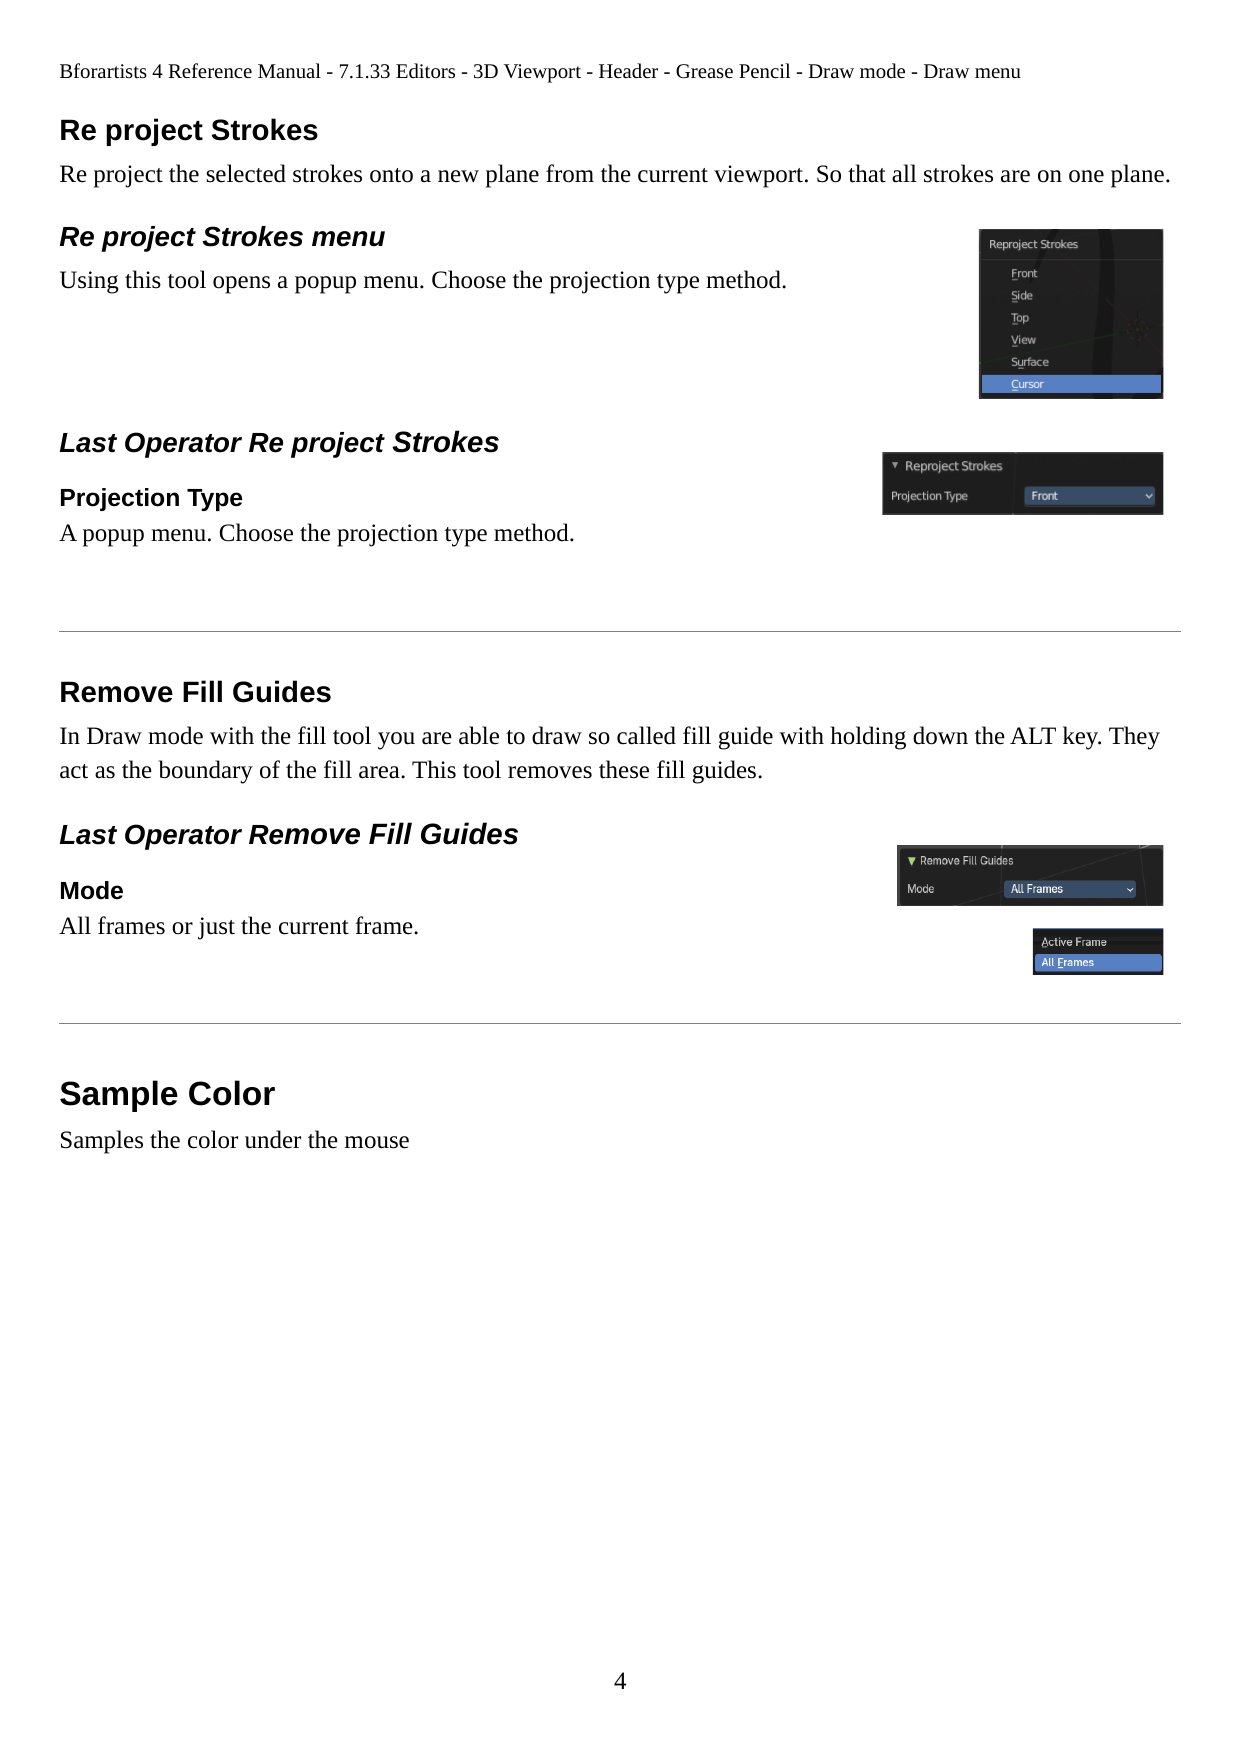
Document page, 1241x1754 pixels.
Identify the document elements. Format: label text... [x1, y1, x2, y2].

text In Draw mode with the fill tool you are able to draw so called fill guide with holding down the ALT key. They act as the boundary of the fill area. This tool removes these fill guides. [59, 721, 1181, 784]
subtitle Last Operator Re project Strokes [59, 424, 1181, 458]
picture [1032, 928, 1164, 975]
text Re project the selected strokes onto a new plane from the current viewport. So that all strokes are on one plane. [59, 159, 1181, 188]
subtitle Projection Type [59, 483, 882, 512]
subtitle Last Operator Remove Fill Guides [59, 817, 1181, 851]
subtitle Re project Strokes menu [59, 220, 1181, 252]
text A popup menu. Choose the projection type method. [59, 518, 1181, 547]
text All frames or just the current frame. [59, 911, 1181, 939]
text Samples the color under the mouse [59, 1125, 1181, 1154]
subtitle [1164, 876, 1181, 904]
picture [882, 452, 1164, 515]
subtitle Sample Color [59, 1074, 1181, 1112]
text Using this tool opens a popup menu. Choose the projection type method. [59, 265, 978, 293]
subtitle [1164, 483, 1181, 512]
subtitle Remove Fill Guides [59, 675, 1181, 709]
picture [978, 229, 1164, 399]
picture [897, 845, 1164, 906]
subtitle Re project Strokes [59, 113, 1181, 146]
subtitle Mode [59, 876, 897, 904]
